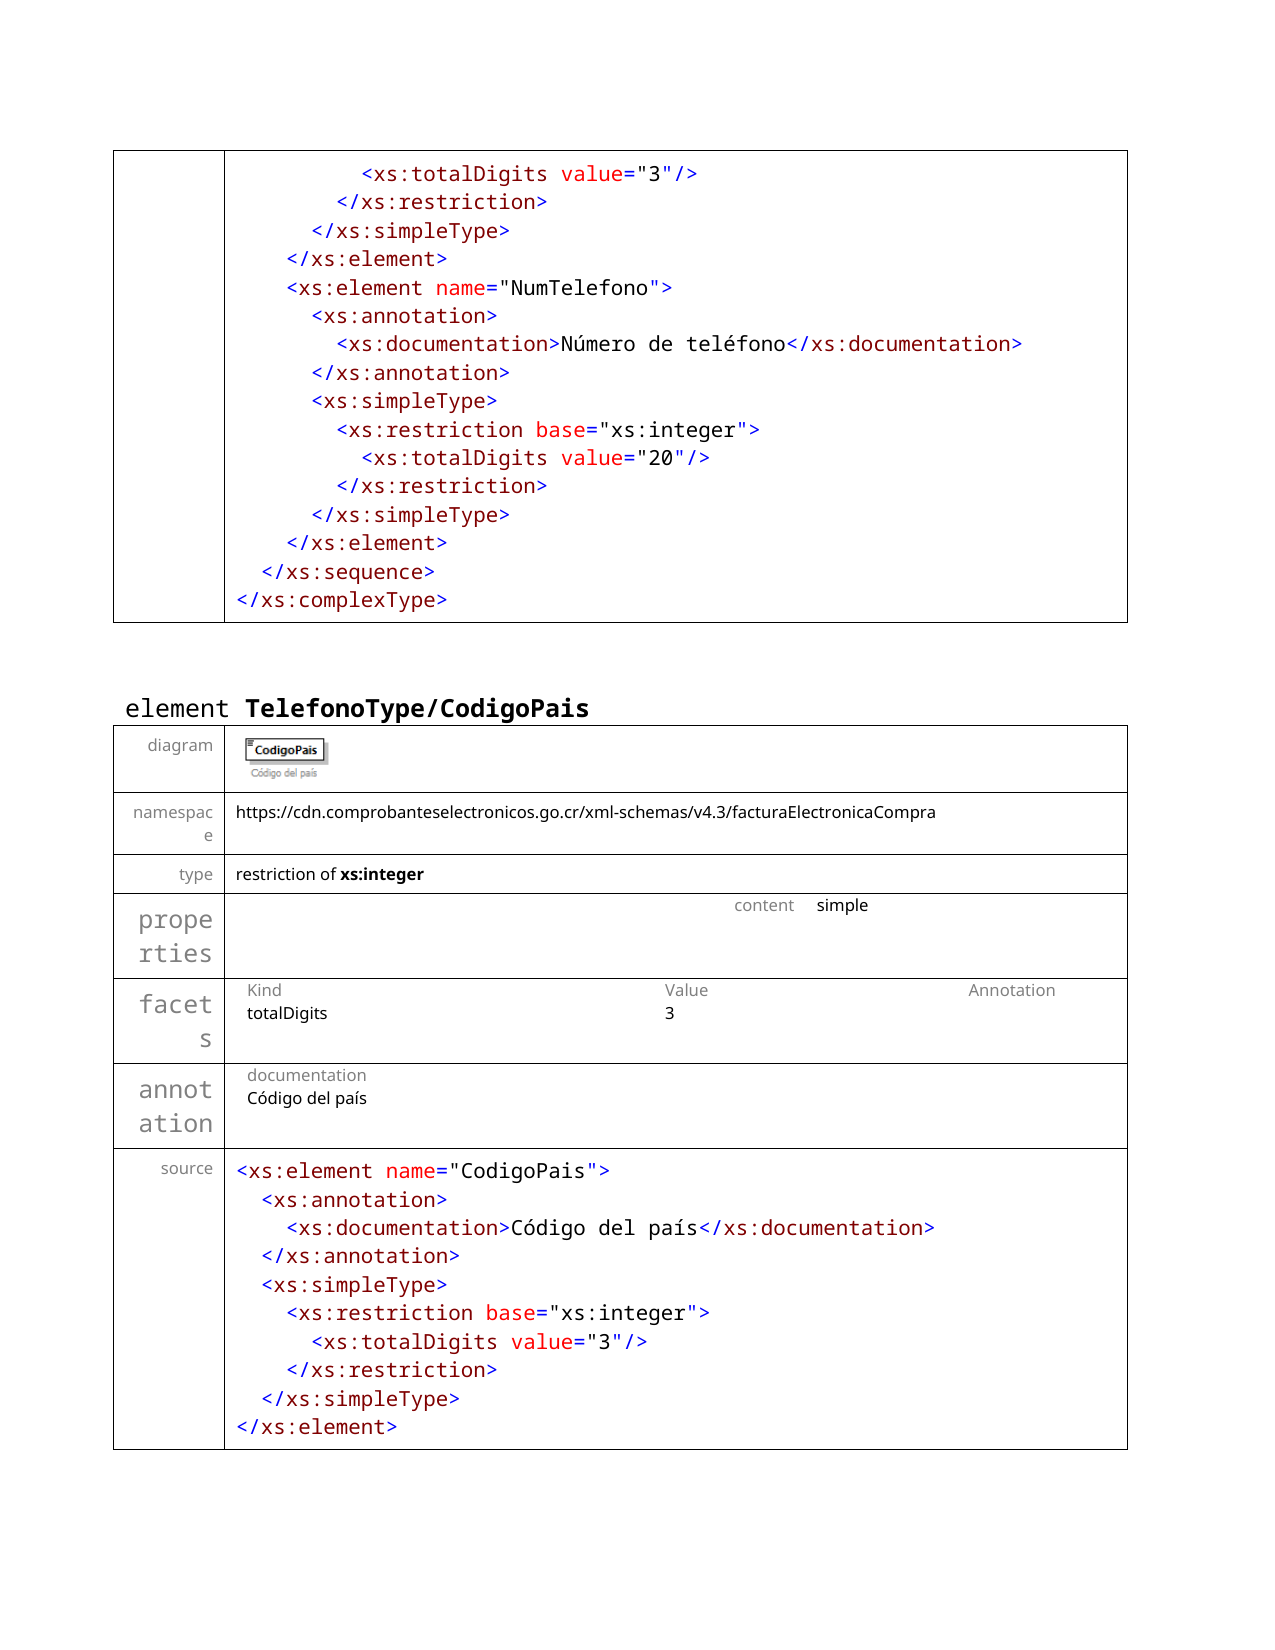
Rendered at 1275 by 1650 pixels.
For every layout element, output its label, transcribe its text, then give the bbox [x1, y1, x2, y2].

table_cell 3 [654, 1002, 957, 1024]
table_cell <xs:totalDigits value="3"/> </xs:restriction> </xs:simpleType> </xs:element> <xs:element name="NumTelefono"> <xs:annotation> <xs:documentation>Número de teléfono</xs:documentation> </xs:annotation> <xs:simpleType> <xs:restriction base="xs:integer"> <xs:totalDigits value="20"/> </xs:restriction> </xs:simpleType> </xs:element> </xs:sequence> </xs:complexType> [225, 151, 1127, 622]
table_cell [225, 979, 1127, 1063]
table_cell https://cdn.comprobanteselectronicos.go.cr/xml-schemas/v4.3/facturaElectronicaCompra [225, 793, 1127, 854]
table_cell Código del país [236, 1086, 1127, 1109]
table_cell <xs:element name="CodigoPais"> <xs:annotation> <xs:documentation>Código del país</xs:documentation> </xs:annotation> <xs:simpleType> <xs:restriction base="xs:integer"> <xs:totalDigits value="3"/> </xs:restriction> </xs:simpleType> </xs:element> [225, 1149, 1127, 1448]
table_header Value [654, 979, 957, 1002]
table_cell [957, 1002, 1127, 1024]
table_header documentation [236, 1064, 1127, 1086]
table_cell annotation [114, 1064, 224, 1147]
table_cell restriction of xs:integer [225, 855, 1127, 893]
table_cell facets [114, 979, 224, 1063]
table_cell namespace [114, 793, 224, 854]
table_cell source [114, 1149, 224, 1448]
table_header diagram [114, 726, 224, 792]
text element TelefonoType/CodigoPais [125, 691, 1150, 725]
table_header simple [805, 894, 1127, 917]
table_header [225, 726, 1127, 792]
table_header Kind [236, 979, 654, 1002]
table_cell [225, 1064, 1127, 1147]
picture [235, 733, 339, 784]
table_cell type [114, 855, 224, 893]
table_cell [114, 151, 224, 622]
table_header Annotation [957, 979, 1127, 1002]
table_cell properties [114, 894, 224, 978]
table_header content [236, 894, 805, 917]
table_cell [225, 894, 1127, 978]
table_cell totalDigits [236, 1002, 654, 1024]
